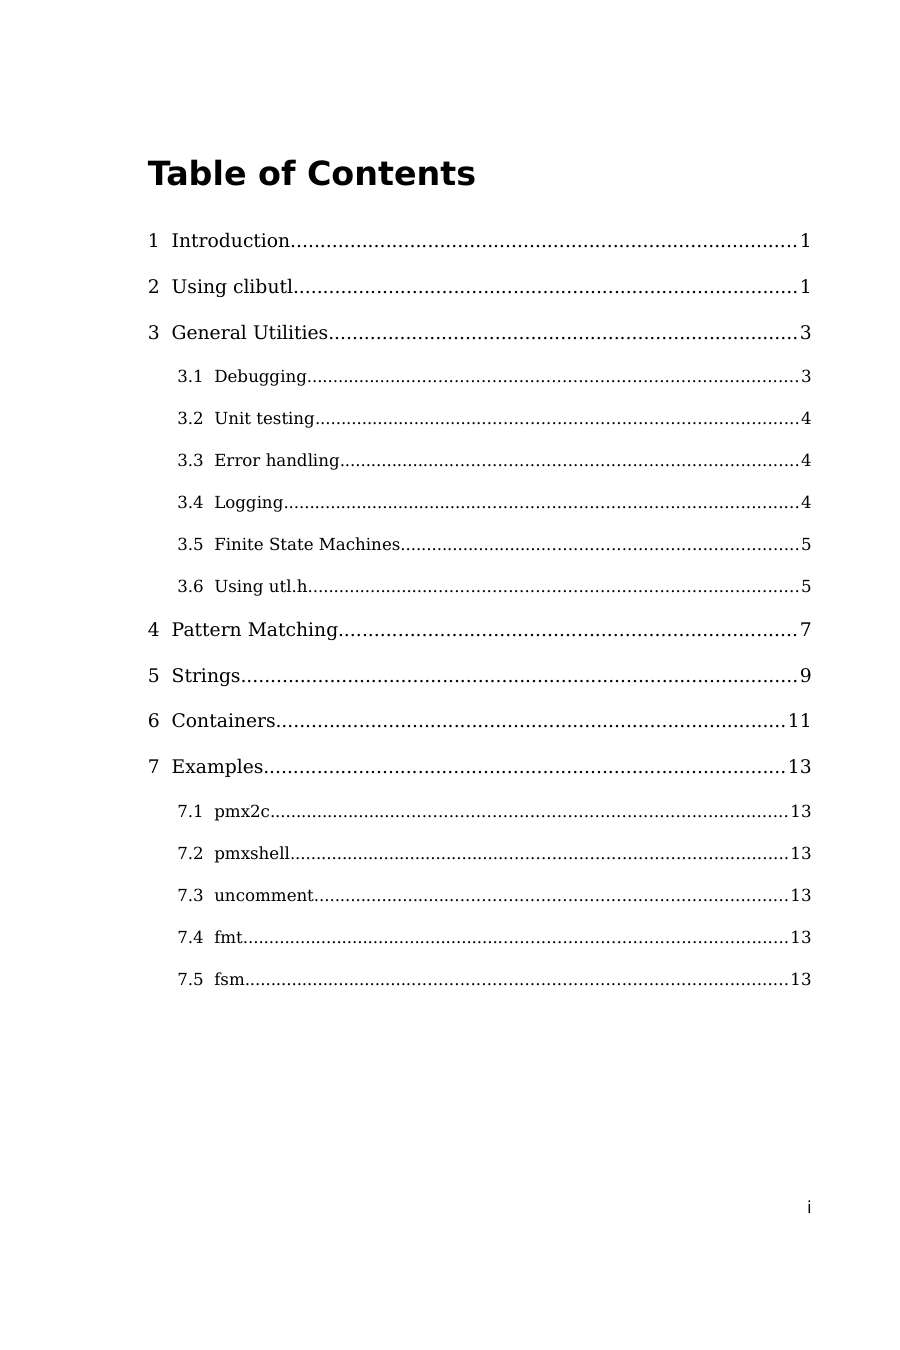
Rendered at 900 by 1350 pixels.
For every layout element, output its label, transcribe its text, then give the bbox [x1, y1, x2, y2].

text 3.1 Debugging 3 [177, 367, 811, 387]
text 5 Strings 9 [148, 665, 811, 687]
text 7.5 fsm 13 [177, 969, 811, 989]
text 6 Containers 11 [148, 710, 811, 732]
text 3.4 Logging 4 [177, 493, 811, 513]
text 1 Introduction 1 [148, 230, 811, 252]
text 7.4 fmt 13 [177, 928, 811, 947]
text 3.6 Using utl.h 5 [177, 577, 811, 597]
text 2 Using clibutl 1 [148, 276, 811, 298]
text 4 Pattern Matching 7 [148, 619, 811, 641]
text 7.3 uncomment 13 [177, 886, 811, 905]
text 3.5 Finite State Machines 5 [177, 535, 811, 554]
text 3 General Utilities 3 [148, 322, 811, 343]
subtitle Table of Contents [148, 155, 811, 194]
text 3.3 Error handling 4 [177, 451, 811, 471]
text 7.2 pmxshell 13 [177, 844, 811, 863]
text 7.1 pmx2c 13 [177, 802, 811, 821]
text 7 Examples 13 [148, 756, 811, 778]
text 3.2 Unit testing 4 [177, 409, 811, 429]
